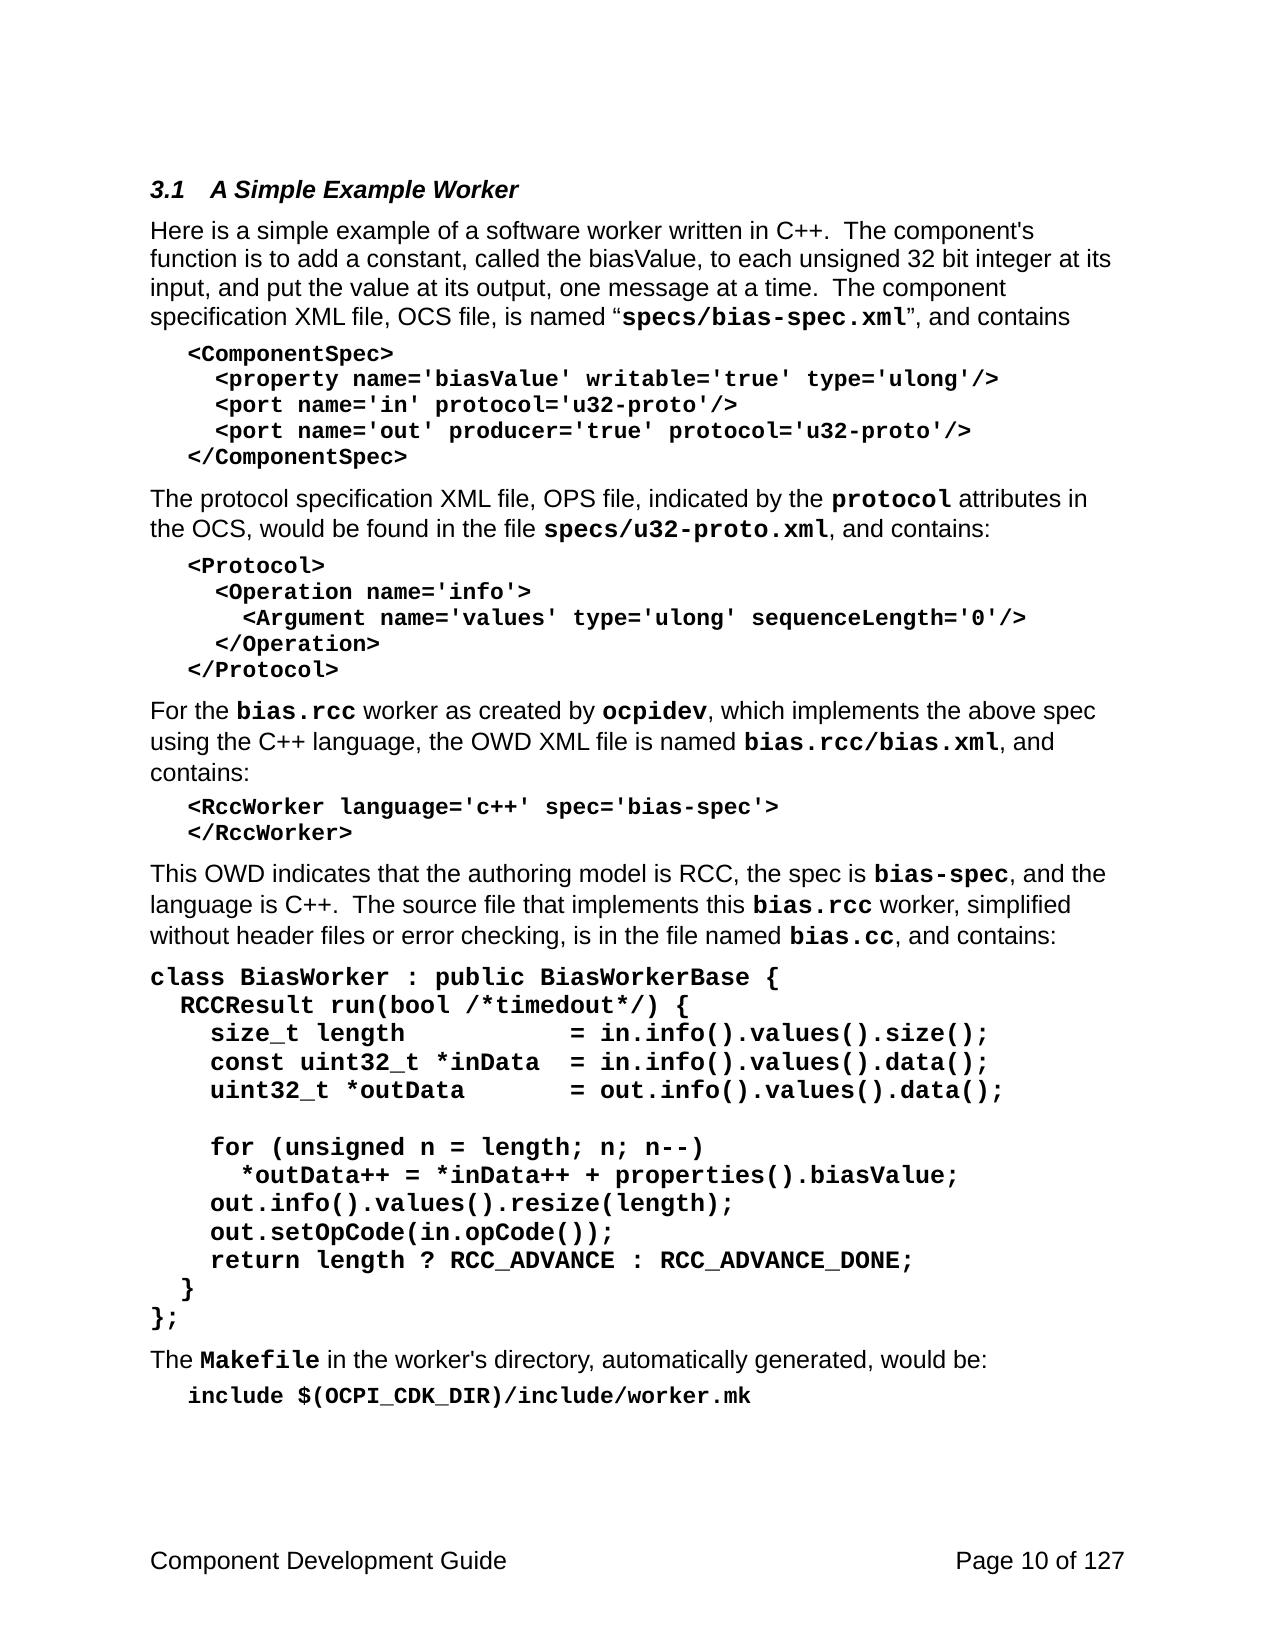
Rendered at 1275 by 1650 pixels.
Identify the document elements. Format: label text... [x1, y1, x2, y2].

text This OWD indicates that the authoring model is RCC, the spec is bias-spec, and the language is C++. The source file that implements this bias.rcc worker, simplified without header files or error checking, is in the file named bias.cc, and contains: [150, 859, 1125, 952]
text <ComponentSpec> <property name='biasValue' writable='true' type='ulong'/> <port name='in' protocol='u32-proto'/> <port name='out' producer='true' protocol='u32-proto'/> </ComponentSpec> [187, 342, 1125, 472]
text <Protocol> <Operation name='info'> <Argument name='values' type='ulong' sequenceLength='0'/> </Operation> </Protocol> [187, 554, 1125, 684]
subtitle A Simple Example Worker [150, 175, 1125, 204]
text The protocol specification XML file, OPS file, indicated by the protocol attributes in the OCS, would be found in the file specs/u32-proto.xml, and contains: [150, 483, 1125, 545]
text For the bias.rcc worker as created by ocpidev, which implements the above spec using the C++ language, the OWD XML file is named bias.rcc/bias.xml, and contains: [150, 696, 1125, 787]
text include $(OCPI_CDK_DIR)/include/worker.mk [187, 1384, 1125, 1410]
text Here is a simple example of a software worker written in C++. The component's function is to add a constant, called the biasValue, to each unsigned 32 bit integer at its input, and put the value at its output, one message at a time. The component specification XML file, OCS file, is named “specs/bias-spec.xml”, and contains [150, 216, 1125, 333]
text class BiasWorker : public BiasWorkerBase { RCCResult run(bool /*timedout*/) { size_t length = in.info().values().size(); const uint32_t *inData = in.info().values().data(); uint32_t *outData = out.info().values().data(); for (unsigned n = length; n; n--) *outData++ = *inData++ + properties().biasValue; out.info().values().resize(length); out.setOpCode(in.opCode()); return length ? RCC_ADVANCE : RCC_ADVANCE_DONE; } }; [150, 964, 1125, 1333]
text <RccWorker language='c++' spec='bias-spec'> </RccWorker> [187, 796, 1125, 847]
text The Makefile in the worker's directory, automatically generated, would be: [150, 1344, 1125, 1376]
